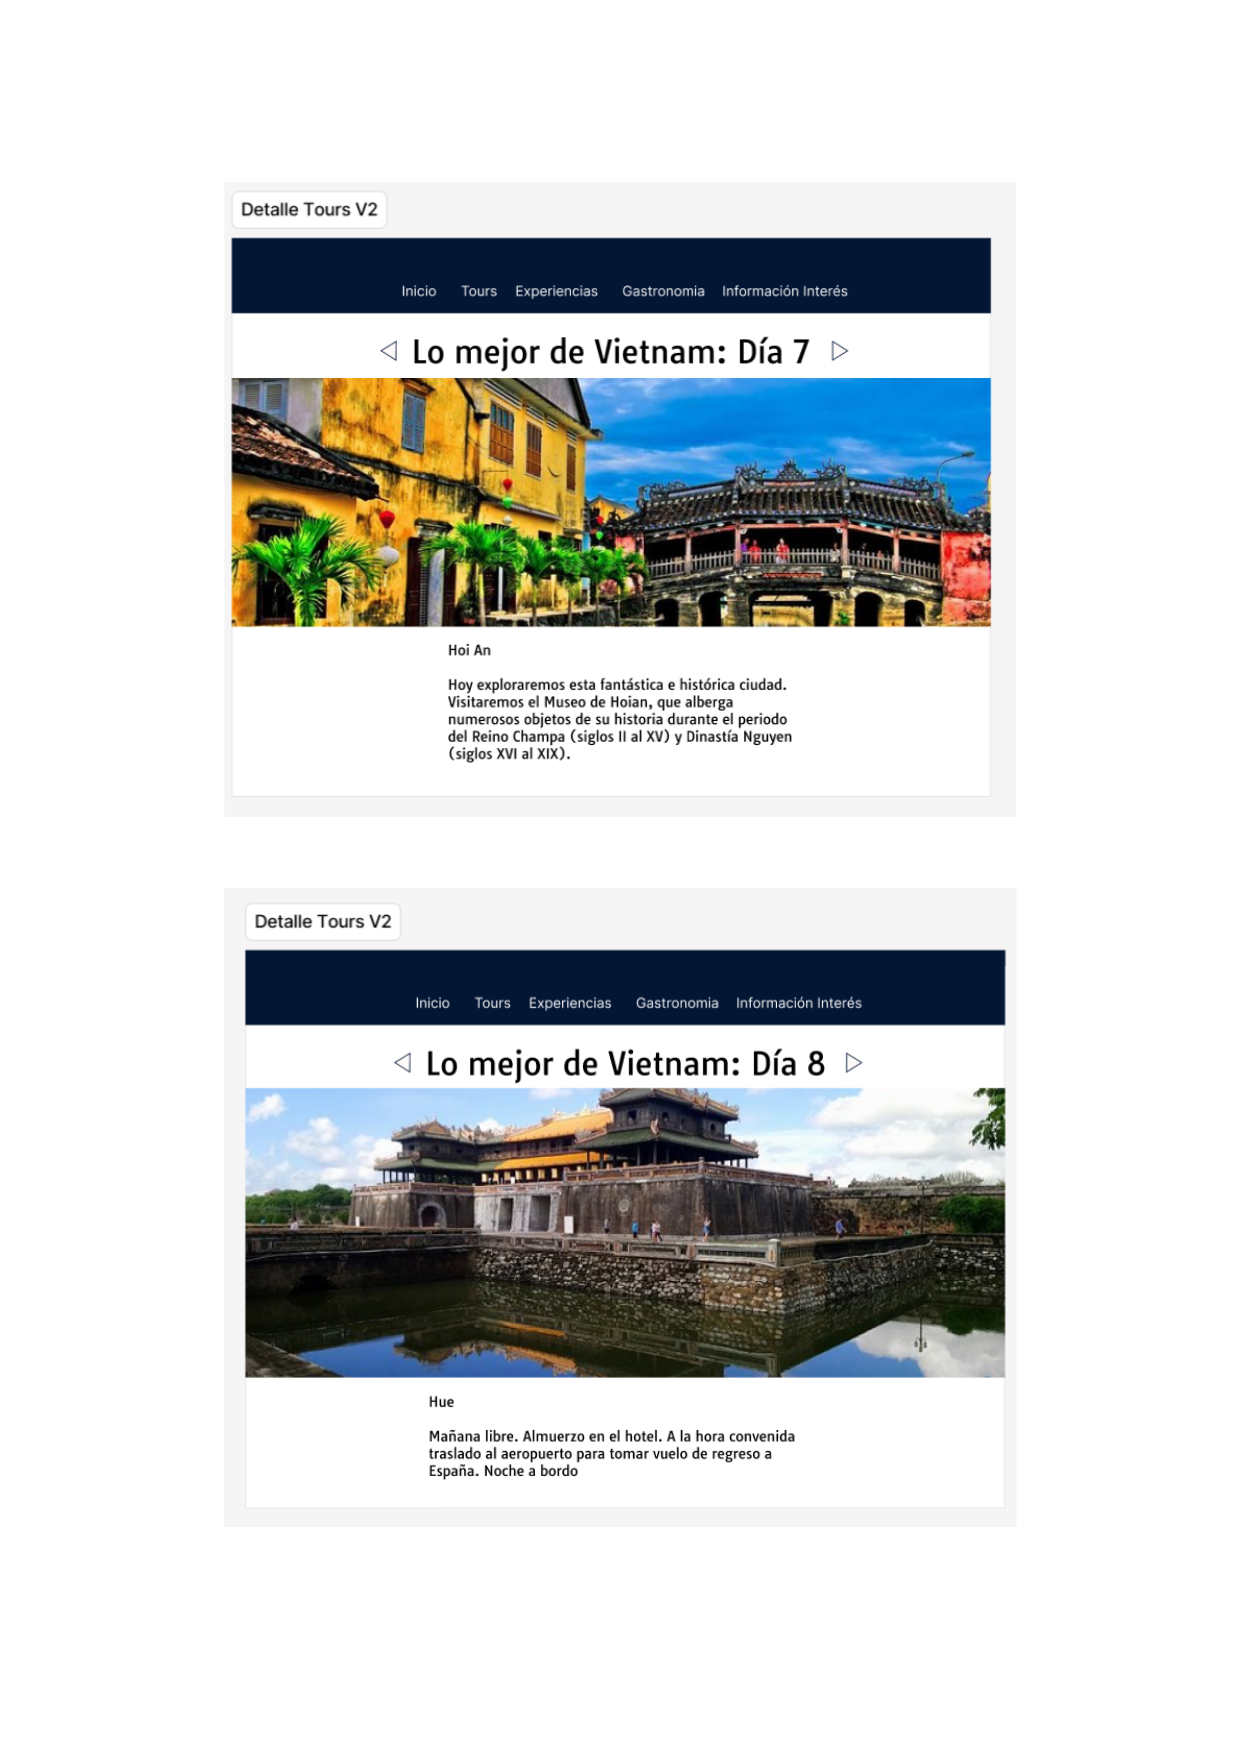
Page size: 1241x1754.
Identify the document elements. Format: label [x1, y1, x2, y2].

picture [224, 182, 1016, 817]
picture [223, 888, 1017, 1527]
